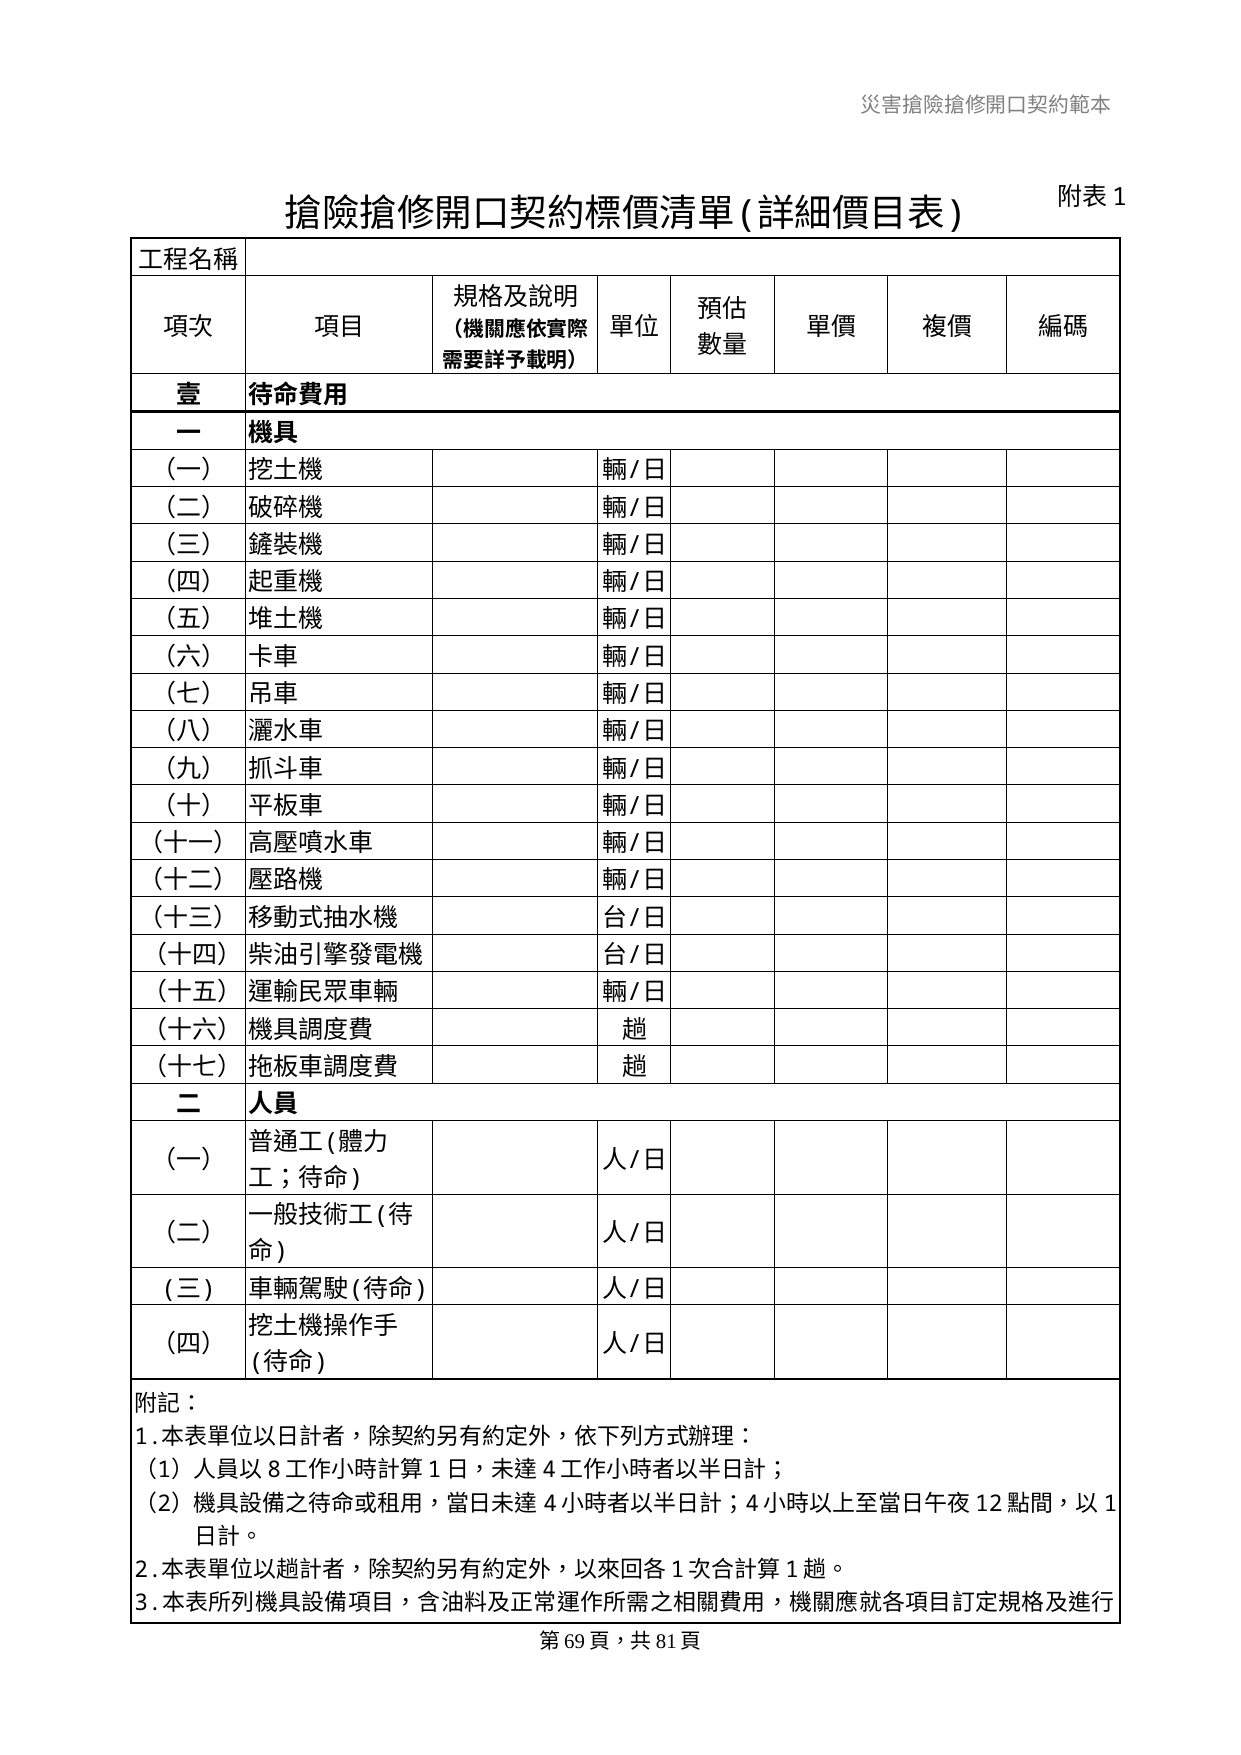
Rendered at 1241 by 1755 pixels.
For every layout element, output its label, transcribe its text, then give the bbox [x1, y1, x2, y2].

table_cell [888, 935, 1006, 971]
table_cell [1007, 674, 1119, 710]
table_cell 人/日 [598, 1195, 670, 1267]
table_cell [671, 711, 774, 747]
table_cell 柴油引擎發電機 [246, 935, 432, 971]
table_cell 輛/日 [598, 450, 670, 486]
table_cell 卡車 [246, 636, 432, 672]
table_cell （二） [132, 1195, 245, 1267]
table_cell [433, 1009, 597, 1045]
table_cell [433, 524, 597, 561]
table_cell [1007, 599, 1119, 635]
table_cell [1007, 860, 1119, 896]
table_cell [671, 487, 774, 523]
table_cell 台/日 [598, 897, 670, 933]
table_cell 高壓噴水車 [246, 823, 432, 859]
table_cell 輛/日 [598, 785, 670, 822]
table_cell 抓斗車 [246, 748, 432, 784]
table_cell [433, 1195, 597, 1267]
table_cell [246, 239, 1119, 275]
table_cell 輛/日 [598, 524, 670, 561]
table_cell [671, 1121, 774, 1193]
table_cell [1007, 562, 1119, 598]
table_cell [888, 1195, 1006, 1267]
table_cell [671, 972, 774, 1008]
table_cell 趟 [598, 1009, 670, 1045]
table_cell 機具調度費 [246, 1009, 432, 1045]
table_cell 輛/日 [598, 711, 670, 747]
table_cell 一 [132, 413, 245, 449]
table_cell [671, 524, 774, 561]
table_cell 項次 [132, 276, 245, 373]
table_cell （七） [132, 674, 245, 710]
table_cell [888, 785, 1006, 822]
table_cell [888, 972, 1006, 1008]
table_cell [671, 935, 774, 971]
table_cell （十二） [132, 860, 245, 896]
table_cell 堆土機 [246, 599, 432, 635]
table_cell [433, 711, 597, 747]
table_cell （十一） [132, 823, 245, 859]
table_cell 輛/日 [598, 748, 670, 784]
table_cell [888, 1268, 1006, 1304]
table_cell 拖板車調度費 [246, 1046, 432, 1083]
table_cell [433, 450, 597, 486]
table_cell [775, 524, 887, 561]
table_cell [1007, 487, 1119, 523]
table_cell [888, 1009, 1006, 1045]
table_cell [1007, 1195, 1119, 1267]
table_cell 挖土機 [246, 450, 432, 486]
table_cell [671, 599, 774, 635]
table_cell [1007, 636, 1119, 672]
table_cell [671, 450, 774, 486]
table_cell （五） [132, 599, 245, 635]
table_cell （四） [132, 562, 245, 598]
table_cell [888, 450, 1006, 486]
table_cell [775, 860, 887, 896]
table_cell [888, 674, 1006, 710]
table_cell 壓路機 [246, 860, 432, 896]
table_cell [433, 1268, 597, 1304]
table_cell [671, 413, 774, 449]
table_cell 起重機 [246, 562, 432, 598]
table_cell 附記： 1.本表單位以日計者，除契約另有約定外，依下列方式辦理： （1）人員以8工作小時計算1日，未達4工作小時者以半日計； （2）機具設備之待命或租用，當日未達4小時者以半日計；4小時以上至當日午夜12點間，以1日計。 2.本表單位以趟計者，除契約另有約定外，以來回各1次合計算1趟。 3.本表所列機具設備項目，含油料及正常運作所需之相關費用，機關應就各項目訂定規格及進行 [132, 1380, 1119, 1622]
table_cell 單價 [775, 276, 887, 373]
table_cell [1007, 1305, 1119, 1378]
table_cell [1007, 711, 1119, 747]
table_cell 二 [132, 1084, 245, 1120]
table_cell 輛/日 [598, 487, 670, 523]
table_cell 吊車 [246, 674, 432, 710]
table_cell 輛/日 [598, 599, 670, 635]
table_cell [433, 860, 597, 896]
table_cell [433, 1305, 597, 1378]
table_cell [775, 1195, 887, 1267]
table_cell （九） [132, 748, 245, 784]
table_cell 灑水車 [246, 711, 432, 747]
table_cell 機具 [246, 413, 433, 449]
table_cell [775, 711, 887, 747]
table_cell 車輛駕駛(待命) [246, 1268, 432, 1304]
table_cell [1007, 748, 1119, 784]
table_cell [671, 1268, 774, 1304]
table_cell [433, 487, 597, 523]
table_cell 運輸民眾車輛 [246, 972, 432, 1008]
table_cell [775, 1121, 887, 1193]
table_cell [671, 636, 774, 672]
table_cell [1007, 524, 1119, 561]
table_cell [1007, 1009, 1119, 1045]
table_cell 人/日 [598, 1268, 670, 1304]
table_cell [598, 374, 671, 410]
table_cell [671, 823, 774, 859]
table_cell 項目 [246, 276, 432, 373]
table_cell [671, 860, 774, 896]
table_cell [433, 374, 598, 410]
table_cell [888, 413, 1006, 449]
table_cell [433, 972, 597, 1008]
table_cell 台/日 [598, 935, 670, 971]
table_cell [888, 524, 1006, 561]
table_cell [775, 972, 887, 1008]
table_cell [775, 450, 887, 486]
table_cell [1007, 1268, 1119, 1304]
table_cell [888, 823, 1006, 859]
table_cell [775, 748, 887, 784]
table_cell 輛/日 [598, 823, 670, 859]
table_cell [775, 785, 887, 822]
table_cell （十七） [132, 1046, 245, 1083]
table_cell [433, 785, 597, 822]
table_cell 破碎機 [246, 487, 432, 523]
table_cell [775, 562, 887, 598]
table_cell [775, 636, 887, 672]
table_cell [433, 413, 598, 449]
table_cell [671, 1009, 774, 1045]
table_cell 普通工(體力工；待命) [246, 1121, 432, 1193]
table_cell 規格及說明 （機關應依實際需要詳予載明） [433, 276, 597, 373]
table_cell [1007, 897, 1119, 933]
table_cell [433, 1121, 597, 1193]
table_cell [775, 897, 887, 933]
table_cell [775, 1009, 887, 1045]
table_header 搶險搶修開口契約標價清單(詳細價目表) [131, 169, 1179, 237]
table_cell [888, 562, 1006, 598]
table_cell （十六） [132, 1009, 245, 1045]
table_cell [775, 674, 887, 710]
table_cell [775, 487, 887, 523]
table_cell [671, 374, 1119, 410]
table_cell 單位 [598, 276, 670, 373]
table_cell [671, 748, 774, 784]
table_cell （三） [132, 524, 245, 561]
table_cell [1007, 450, 1119, 486]
table_cell [1007, 1046, 1119, 1083]
table_cell （一） [132, 450, 245, 486]
table_cell [775, 1305, 887, 1378]
table_cell [598, 413, 671, 449]
table_cell 平板車 [246, 785, 432, 822]
table_cell 人/日 [598, 1305, 670, 1378]
table_cell 一般技術工(待命) [246, 1195, 432, 1267]
table_cell （十五） [132, 972, 245, 1008]
table_cell [433, 599, 597, 635]
table_cell （十） [132, 785, 245, 822]
table_cell [775, 1046, 887, 1083]
table_cell [671, 897, 774, 933]
table_cell 挖土機操作手(待命) [246, 1305, 432, 1378]
table_cell [888, 748, 1006, 784]
table_cell 壹 [132, 374, 245, 410]
table_cell [888, 1121, 1006, 1193]
table_cell [1007, 972, 1119, 1008]
table_cell 人員 [246, 1084, 1119, 1120]
table_cell （一） [132, 1121, 245, 1193]
table_cell [433, 562, 597, 598]
table_cell [775, 1268, 887, 1304]
table_cell [433, 935, 597, 971]
table_cell [433, 636, 597, 672]
table_cell [1006, 413, 1119, 449]
table_cell 人/日 [598, 1121, 670, 1193]
table_cell （二） [132, 487, 245, 523]
table_cell [888, 599, 1006, 635]
table_cell [888, 860, 1006, 896]
table_cell （八） [132, 711, 245, 747]
table_cell [888, 487, 1006, 523]
table_cell [433, 823, 597, 859]
table_cell 編碼 [1007, 276, 1119, 373]
table_cell [888, 636, 1006, 672]
table_cell 輛/日 [598, 972, 670, 1008]
table_cell [775, 823, 887, 859]
table_cell （十四） [132, 935, 245, 971]
table_cell (三) [132, 1268, 245, 1304]
table_cell 複價 [888, 276, 1006, 373]
table_cell [671, 1195, 774, 1267]
table_cell [888, 1046, 1006, 1083]
table_cell 輛/日 [598, 562, 670, 598]
table_cell [1007, 1121, 1119, 1193]
table_cell 工程名稱 [132, 239, 245, 275]
table_cell [1007, 935, 1119, 971]
table_cell [671, 562, 774, 598]
table_cell [1007, 823, 1119, 859]
table_cell [433, 897, 597, 933]
table_cell 預估數量 [671, 276, 774, 373]
table_cell 待命費用 [246, 374, 433, 410]
table_cell （六） [132, 636, 245, 672]
table_cell [775, 935, 887, 971]
table_cell [888, 711, 1006, 747]
table_cell [433, 1046, 597, 1083]
table_cell [1007, 785, 1119, 822]
table_cell [775, 599, 887, 635]
table_cell （四） [132, 1305, 245, 1378]
table_cell [671, 674, 774, 710]
table_cell 移動式抽水機 [246, 897, 432, 933]
table_cell [888, 1305, 1006, 1378]
table_cell [775, 413, 888, 449]
table_cell [671, 1305, 774, 1378]
table_cell [433, 748, 597, 784]
table_cell [888, 897, 1006, 933]
table_cell 輛/日 [598, 636, 670, 672]
table_cell 鏟裝機 [246, 524, 432, 561]
table_cell 輛/日 [598, 860, 670, 896]
table_cell 趟 [598, 1046, 670, 1083]
table_cell [671, 785, 774, 822]
table_cell [671, 1046, 774, 1083]
table_cell 輛/日 [598, 674, 670, 710]
table_cell [433, 674, 597, 710]
table_cell （十三） [132, 897, 245, 933]
